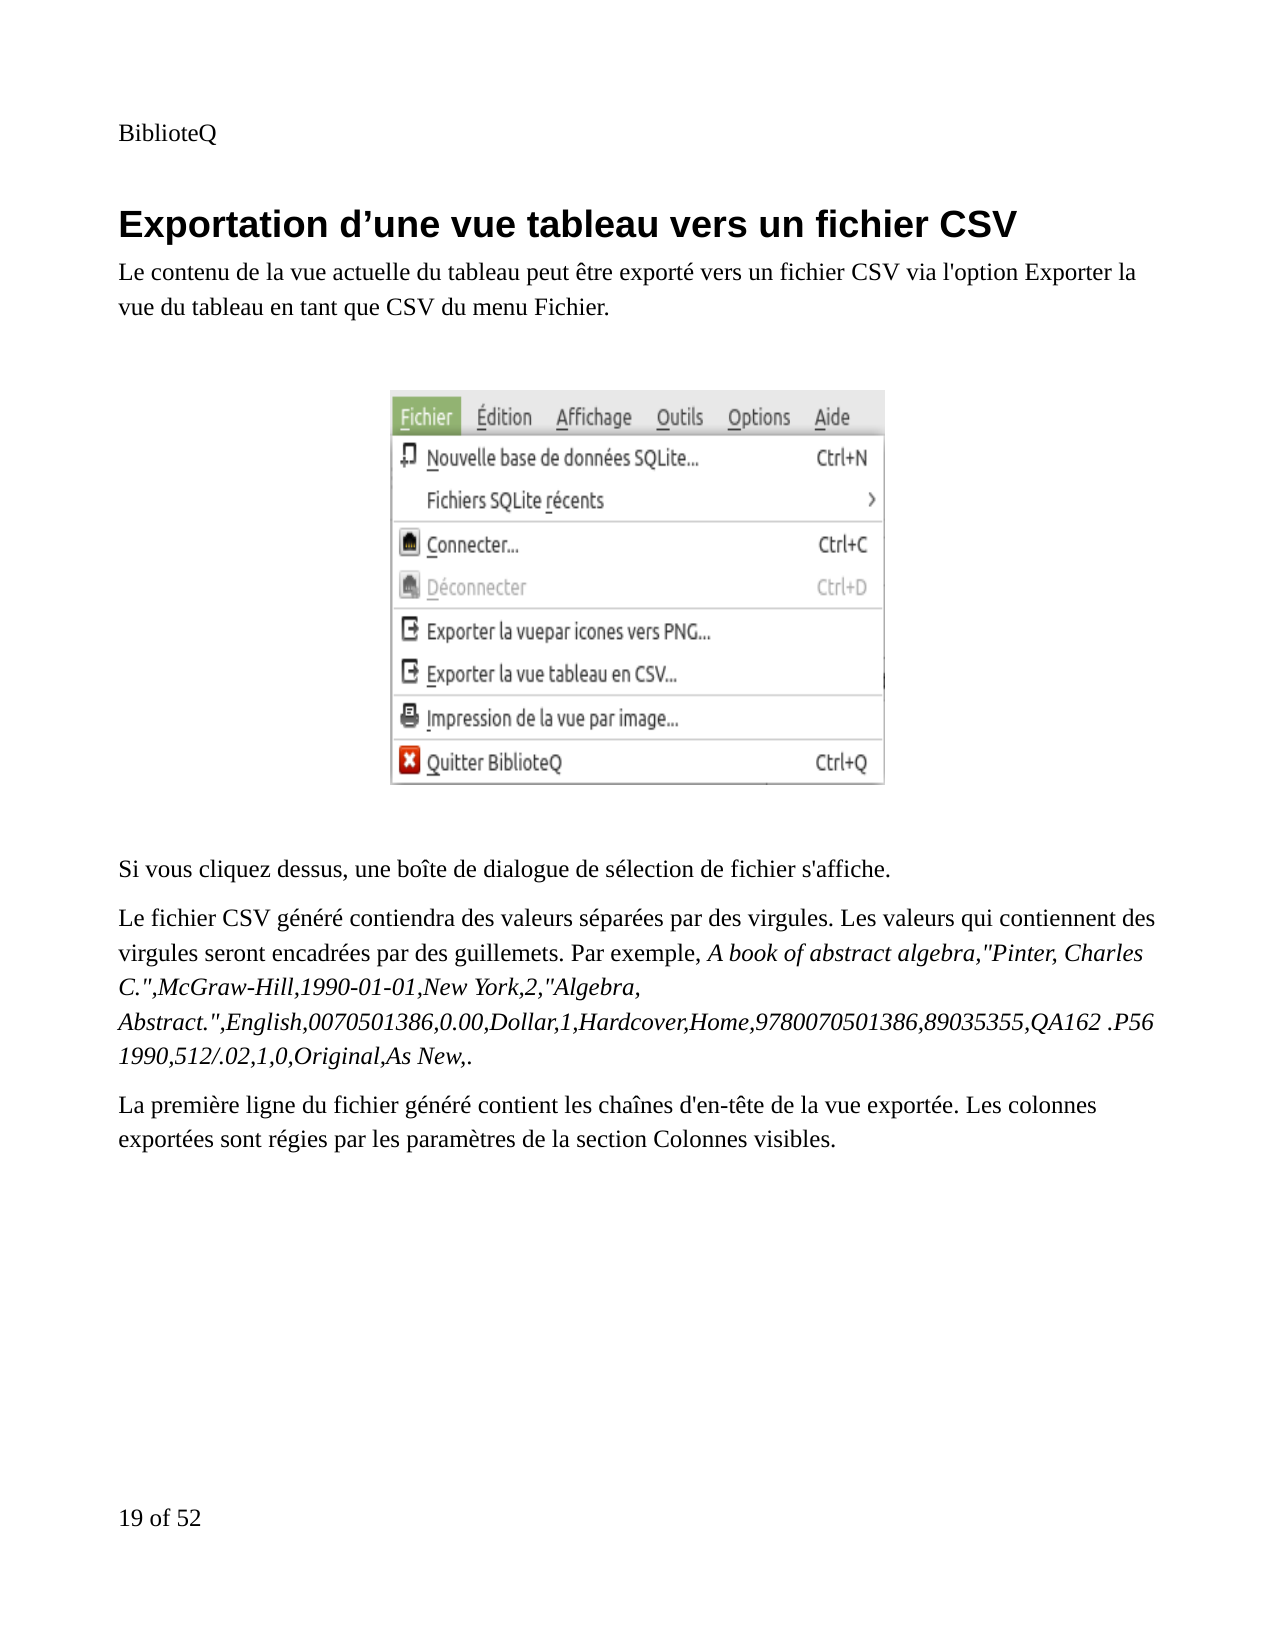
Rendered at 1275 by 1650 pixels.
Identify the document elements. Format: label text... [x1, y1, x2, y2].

text Le contenu de la vue actuelle du tableau peut être exporté vers un fichier CSV via l'option Exporter la vue du tableau en tant que CSV du menu Fichier. [118, 257, 1157, 321]
text La première ligne du fichier généré contient les chaînes d'en-tête de la vue exportée. Les colonnes exportées sont régies par les paramètres de la section Colonnes visibles. [118, 1090, 1157, 1153]
text Le fichier CSV généré contiendra des valeurs séparées par des virgules. Les valeurs qui contiennent des virgules seront encadrées par des guillemets. Par exemple, A book of abstract algebra,"Pinter, Charles C.",McGraw-Hill,1990-01-01,New York,2,"Algebra, Abstract.",English,0070501386,0.00,Dollar,1,Hardcover,Home,9780070501386,89035355,QA162 .P56 1990,512/.02,1,0,Original,As New,. [118, 903, 1157, 1070]
picture [390, 390, 885, 785]
subtitle Exportation d’une vue tableau vers un fichier CSV [118, 201, 1157, 245]
text Si vous cliquez dessus, une boîte de dialogue de sélection de fichier s'affiche. [118, 854, 1157, 883]
